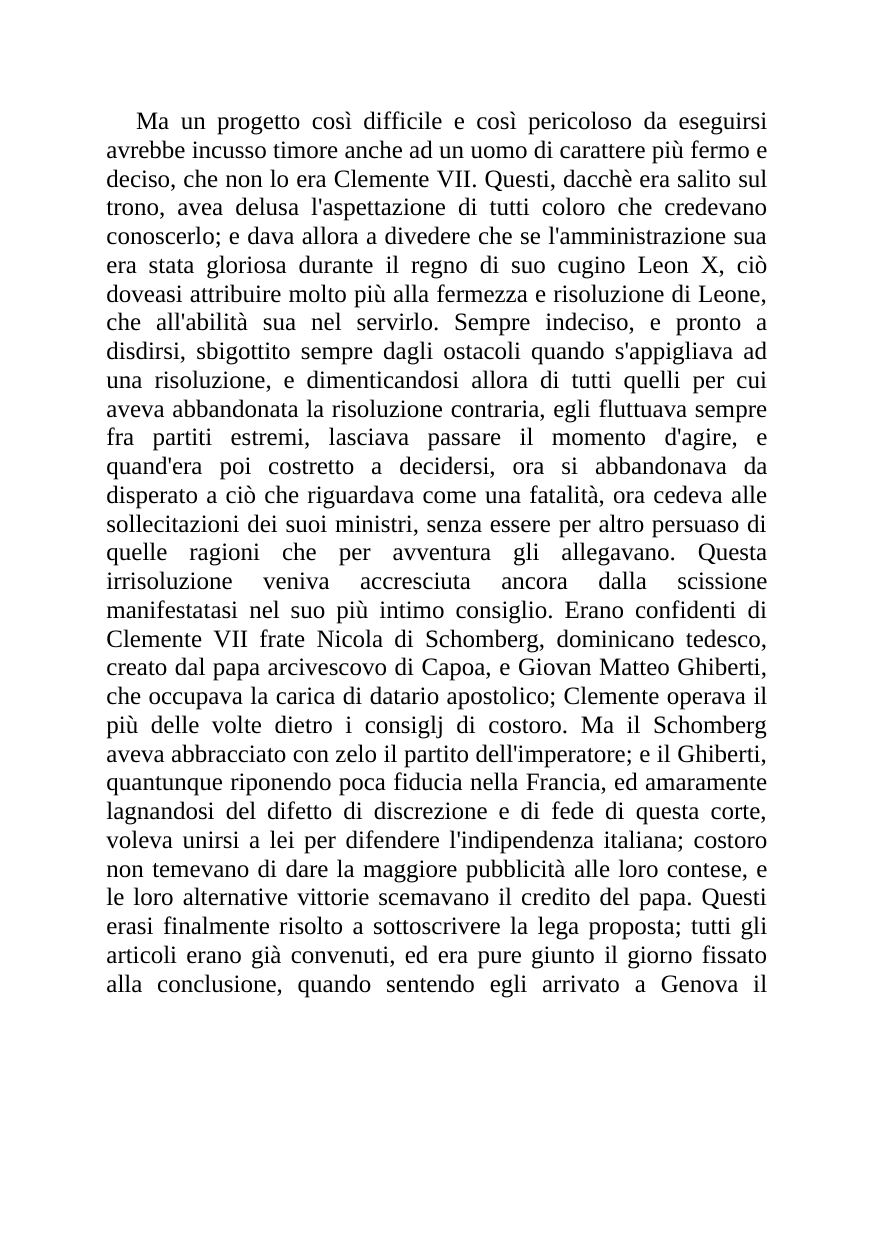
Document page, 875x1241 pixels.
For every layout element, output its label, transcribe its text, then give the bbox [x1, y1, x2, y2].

text Ma un progetto così difficile e così pericoloso da eseguirsi avrebbe incusso timore anche ad un uomo di carattere più fermo e deciso, che non lo era Clemente VII. Questi, dacchè era salito sul trono, avea delusa l'aspettazione di tutti coloro che credevano conoscerlo; e dava allora a divedere che se l'amministrazione sua era stata gloriosa durante il regno di suo cugino Leon X, ciò doveasi attribuire molto più alla fermezza e risoluzione di Leone, che all'abilità sua nel servirlo. Sempre indeciso, e pronto a disdirsi, sbigottito sempre dagli ostacoli quando s'appigliava ad una risoluzione, e dimenticandosi allora di tutti quelli per cui aveva abbandonata la risoluzione contraria, egli fluttuava sempre fra partiti estremi, lasciava passare il momento d'agire, e quand'era poi costretto a decidersi, ora si abbandonava da disperato a ciò che riguardava come una fatalità, ora cedeva alle sollecitazioni dei suoi ministri, senza essere per altro persuaso di quelle ragioni che per avventura gli allegavano. Questa irrisoluzione veniva accresciuta ancora dalla scissione manifestatasi nel suo più intimo consiglio. Erano confidenti di Clemente VII frate Nicola di Schomberg, dominicano tedesco, creato dal papa arcivescovo di Capoa, e Giovan Matteo Ghiberti, che occupava la carica di datario apostolico; Clemente operava il più delle volte dietro i consiglj di costoro. Ma il Schomberg aveva abbracciato con zelo il partito dell'imperatore; e il Ghiberti, quantunque riponendo poca fiducia nella Francia, ed amaramente lagnandosi del difetto di discrezione e di fede di questa corte, voleva unirsi a lei per difendere l'indipendenza italiana; costoro non temevano di dare la maggiore pubblicità alle loro contese, e le loro alternative vittorie scemavano il credito del papa. Questi erasi finalmente risolto a sottoscrivere la lega proposta; tutti gli articoli erano già convenuti, ed era pure giunto il giorno fissato alla conclusione, quando sentendo egli arrivato a Genova il [106, 106, 768, 997]
